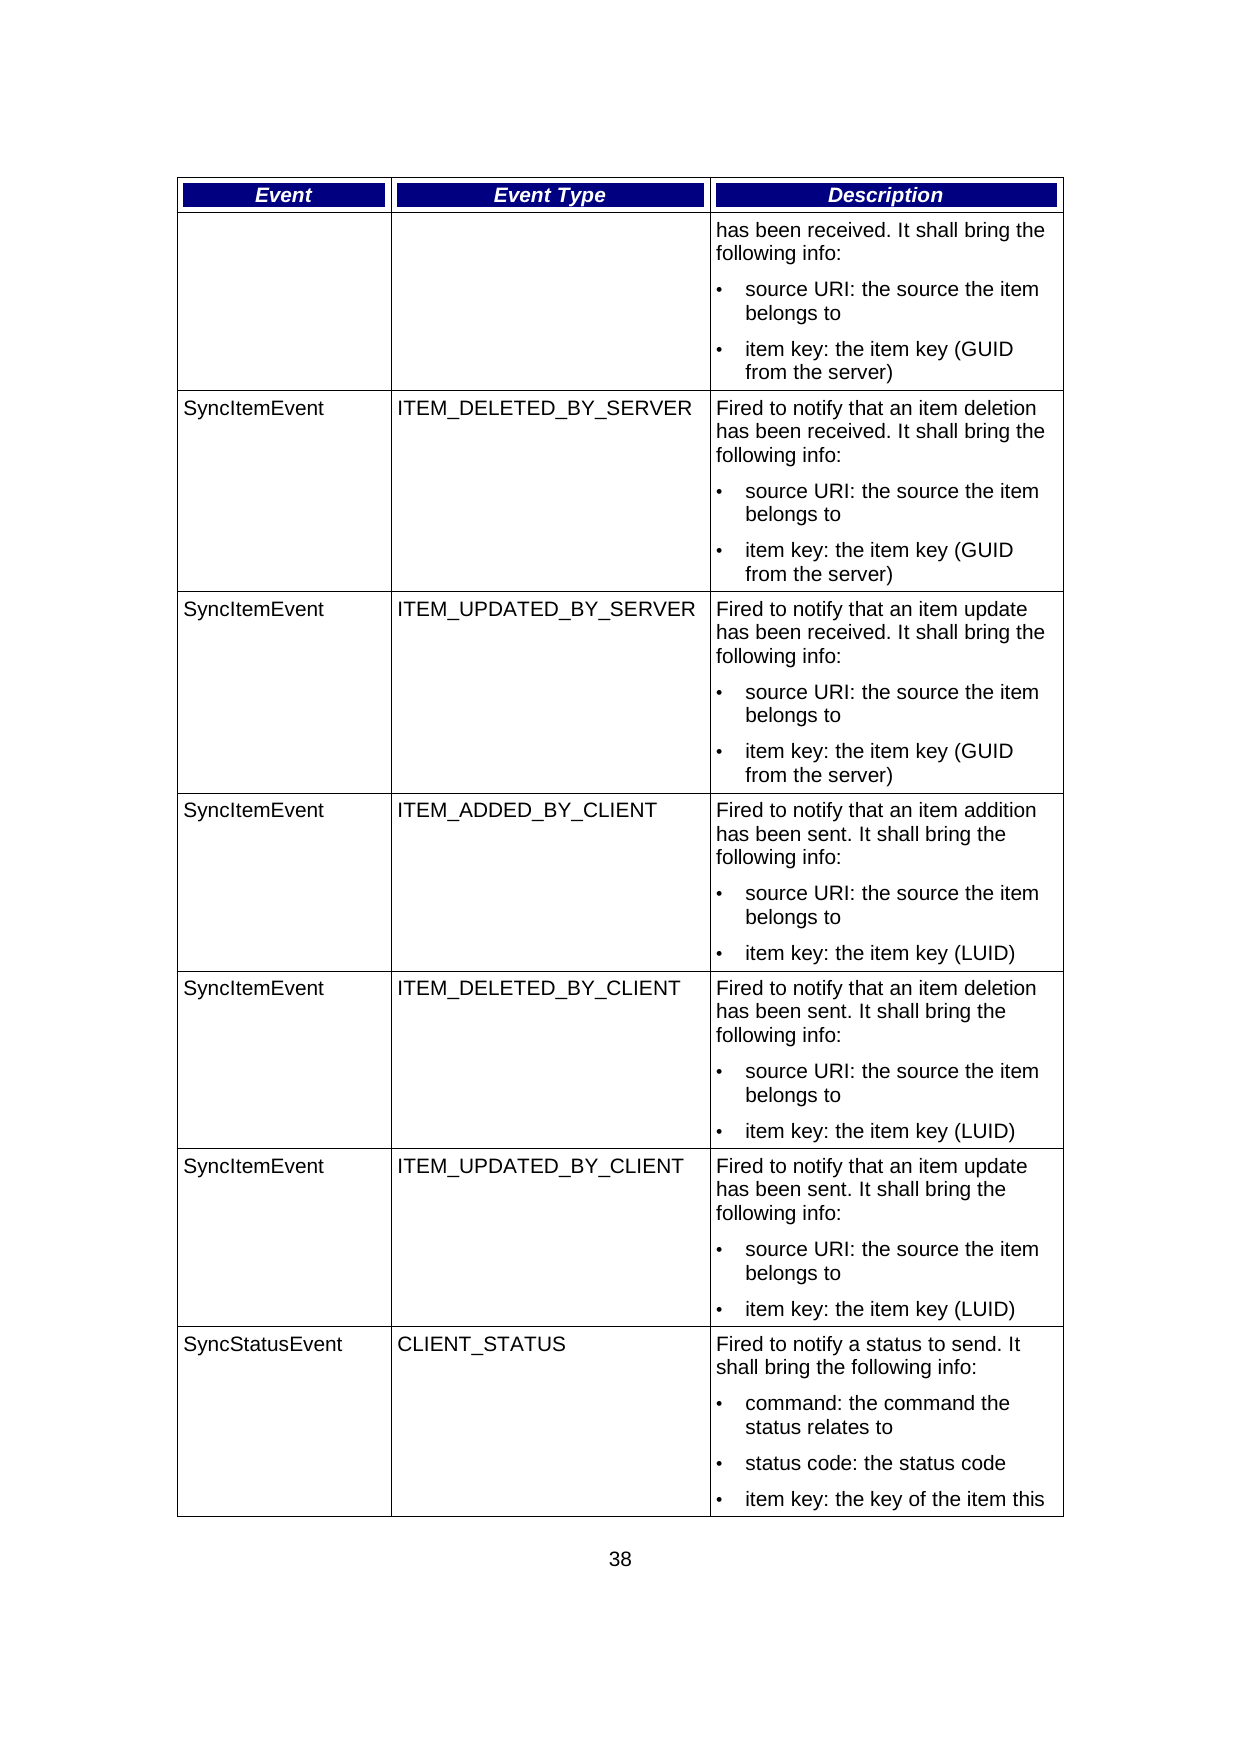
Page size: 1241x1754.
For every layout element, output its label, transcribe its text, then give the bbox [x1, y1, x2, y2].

table_cell SyncStatusEvent [178, 1327, 391, 1516]
table_header Description [711, 178, 1063, 212]
table_cell ITEM_ADDED_BY_CLIENT [392, 794, 710, 971]
table_cell Fired to notify that an item deletion has been received. It shall bring the following info: source URI: the source the item belongs to item key: the item key (GUID from the server) [711, 391, 1063, 591]
table_header Event Type [392, 178, 710, 212]
table_cell Fired to notify that an item addition has been sent. It shall bring the following info: source URI: the source the item belongs to item key: the item key (LUID) [711, 794, 1063, 971]
table_cell Fired to notify that an item deletion has been sent. It shall bring the following info: source URI: the source the item belongs to item key: the item key (LUID) [711, 972, 1063, 1148]
table_cell CLIENT_STATUS [392, 1327, 710, 1516]
table_cell SyncItemEvent [178, 391, 391, 591]
table_cell Fired to notify a status to send. It shall bring the following info: command: the command the status relates to status code: the status code item key: the key of the item this [711, 1327, 1063, 1516]
table_cell ITEM_DELETED_BY_SERVER [392, 391, 710, 591]
table_cell SyncItemEvent [178, 794, 391, 971]
table_cell [392, 213, 710, 390]
table_cell SyncItemEvent [178, 972, 391, 1148]
table_header Event [178, 178, 391, 212]
table_cell ITEM_DELETED_BY_CLIENT [392, 972, 710, 1148]
table_cell ITEM_UPDATED_BY_CLIENT [392, 1149, 710, 1326]
table_cell [178, 213, 391, 390]
table_cell Fired to notify that an item update has been sent. It shall bring the following info: source URI: the source the item belongs to item key: the item key (LUID) [711, 1149, 1063, 1326]
table_cell SyncItemEvent [178, 592, 391, 793]
table_cell has been received. It shall bring the following info: source URI: the source the item belongs to item key: the item key (GUID from the server) [711, 213, 1063, 390]
table_cell Fired to notify that an item update has been received. It shall bring the following info: source URI: the source the item belongs to item key: the item key (GUID from the server) [711, 592, 1063, 793]
table_cell SyncItemEvent [178, 1149, 391, 1326]
table_cell ITEM_UPDATED_BY_SERVER [392, 592, 710, 793]
